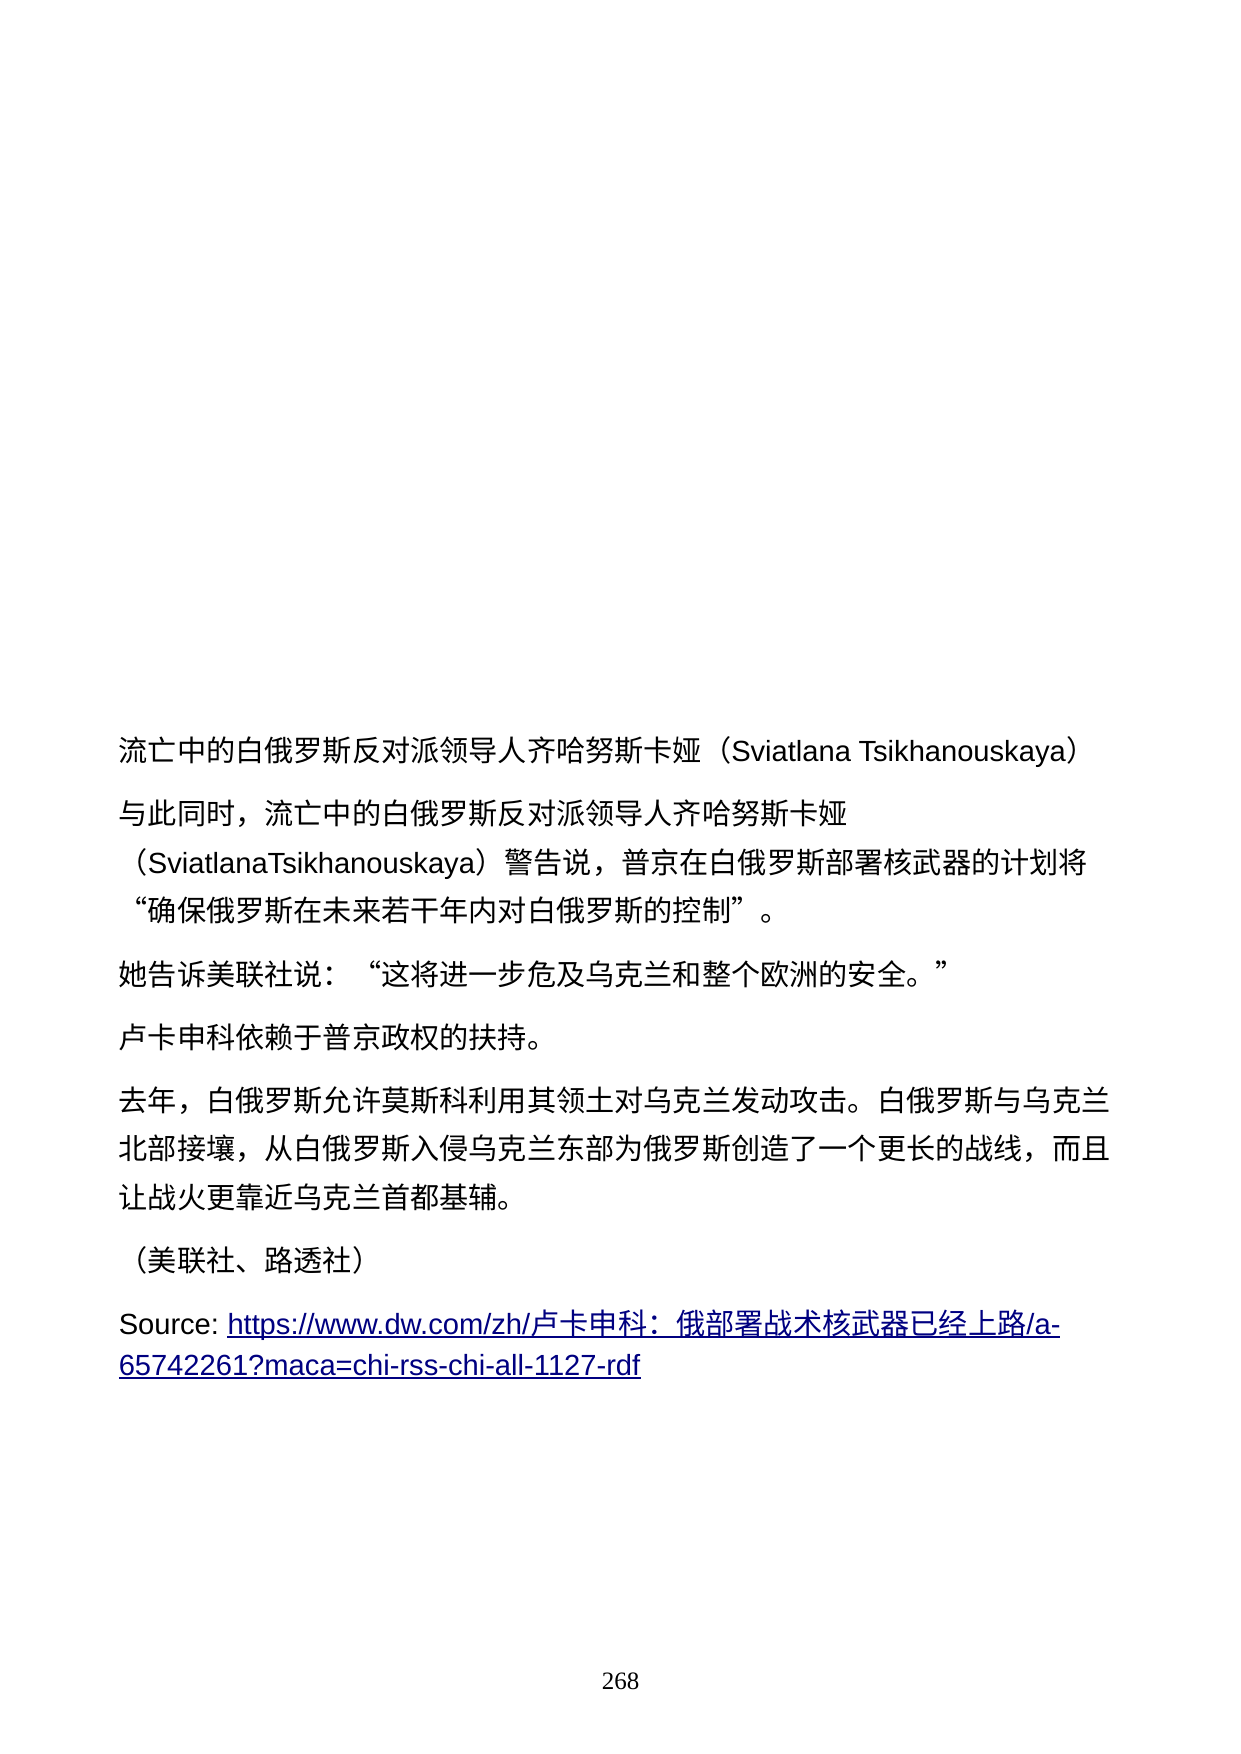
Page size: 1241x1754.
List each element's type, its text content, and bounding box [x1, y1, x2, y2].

text （美联社、路透社） [118, 1237, 1122, 1280]
text 流亡中的白俄罗斯反对派领导人齐哈努斯卡娅（Sviatlana Tsikhanouskaya） [118, 728, 1122, 770]
text 与此同时，流亡中的白俄罗斯反对派领导人齐哈努斯卡娅（SviatlanaTsikhanouskaya）警告说，普京在白俄罗斯部署核武器的计划将“确保俄罗斯在未来若干年内对白俄罗斯的控制”。 [118, 791, 1122, 930]
text Source: https://www.dw.com/zh/卢卡申科：俄部署战术核武器已经上路/a-65742261?maca=chi-rss-chi-all-1127-rdf [118, 1301, 1122, 1381]
text 去年，白俄罗斯允许莫斯科利用其领土对乌克兰发动攻击。白俄罗斯与乌克兰北部接壤，从白俄罗斯入侵乌克兰东部为俄罗斯创造了一个更长的战线，而且让战火更靠近乌克兰首都基辅。 [118, 1077, 1122, 1217]
text 她告诉美联社说：“这将进一步危及乌克兰和整个欧洲的安全。” [118, 951, 1122, 993]
text 卢卡申科依赖于普京政权的扶持。 [118, 1014, 1122, 1056]
